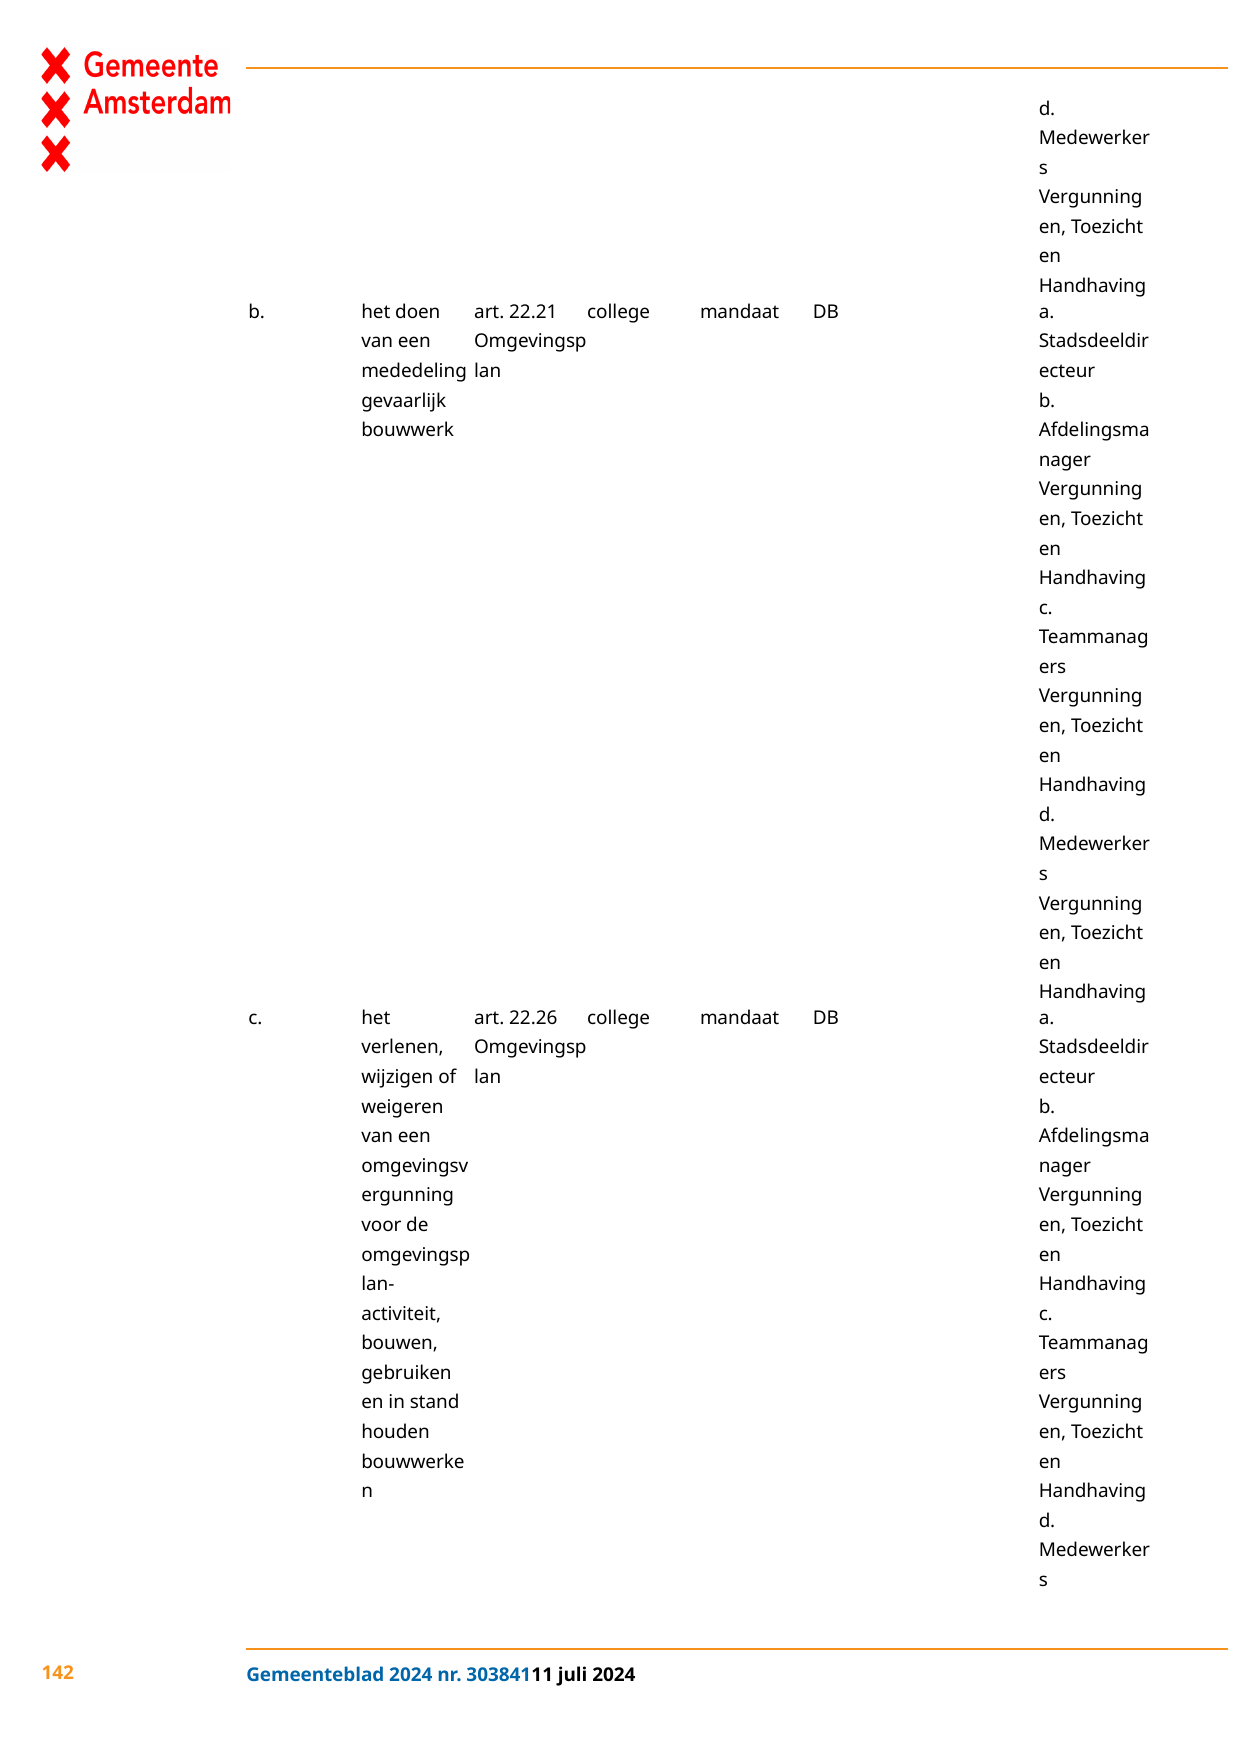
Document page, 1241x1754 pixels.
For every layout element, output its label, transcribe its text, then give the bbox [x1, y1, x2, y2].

table_cell b. [248, 298, 361, 1004]
table_cell art. 22.26 Omgevingsplan [474, 1004, 587, 1592]
table_cell het doen van een mededeling gevaarlijk bouwwerk [361, 298, 474, 1004]
picture [41, 47, 231, 172]
table_cell [926, 298, 1038, 1004]
table_cell c. [248, 1004, 361, 1592]
table_cell a. Stadsdeeldirecteur b. Afdelingsmanager Vergunningen, Toezicht en Handhaving c. Teammanagers Vergunningen, Toezicht en Handhaving d. Medewerkers [1039, 1004, 1152, 1592]
table_cell [361, 95, 474, 298]
table_cell college [587, 1004, 700, 1592]
table_cell art. 22.21 Omgevingsplan [474, 298, 587, 1004]
table_cell d. Medewerkers Vergunningen, Toezicht en Handhaving [1039, 95, 1152, 298]
table_cell [926, 1004, 1038, 1592]
table_cell [474, 95, 587, 298]
table_cell DB [813, 298, 926, 1004]
table_cell a. Stadsdeeldirecteur b. Afdelingsmanager Vergunningen, Toezicht en Handhaving c. Teammanagers Vergunningen, Toezicht en Handhaving d. Medewerkers Vergunningen, Toezicht en Handhaving [1039, 298, 1152, 1004]
table_cell college [587, 298, 700, 1004]
table_cell [587, 95, 700, 298]
table_cell [700, 95, 813, 298]
table_cell [813, 95, 926, 298]
table_cell het verlenen, wijzigen of weigeren van een omgevingsvergunning voor de omgevingsplan-activiteit, bouwen, gebruiken en in stand houden bouwwerken [361, 1004, 474, 1592]
table_cell [248, 95, 361, 298]
table_cell DB [813, 1004, 926, 1592]
table_cell mandaat [700, 298, 813, 1004]
table_cell mandaat [700, 1004, 813, 1592]
table_cell [926, 95, 1038, 298]
